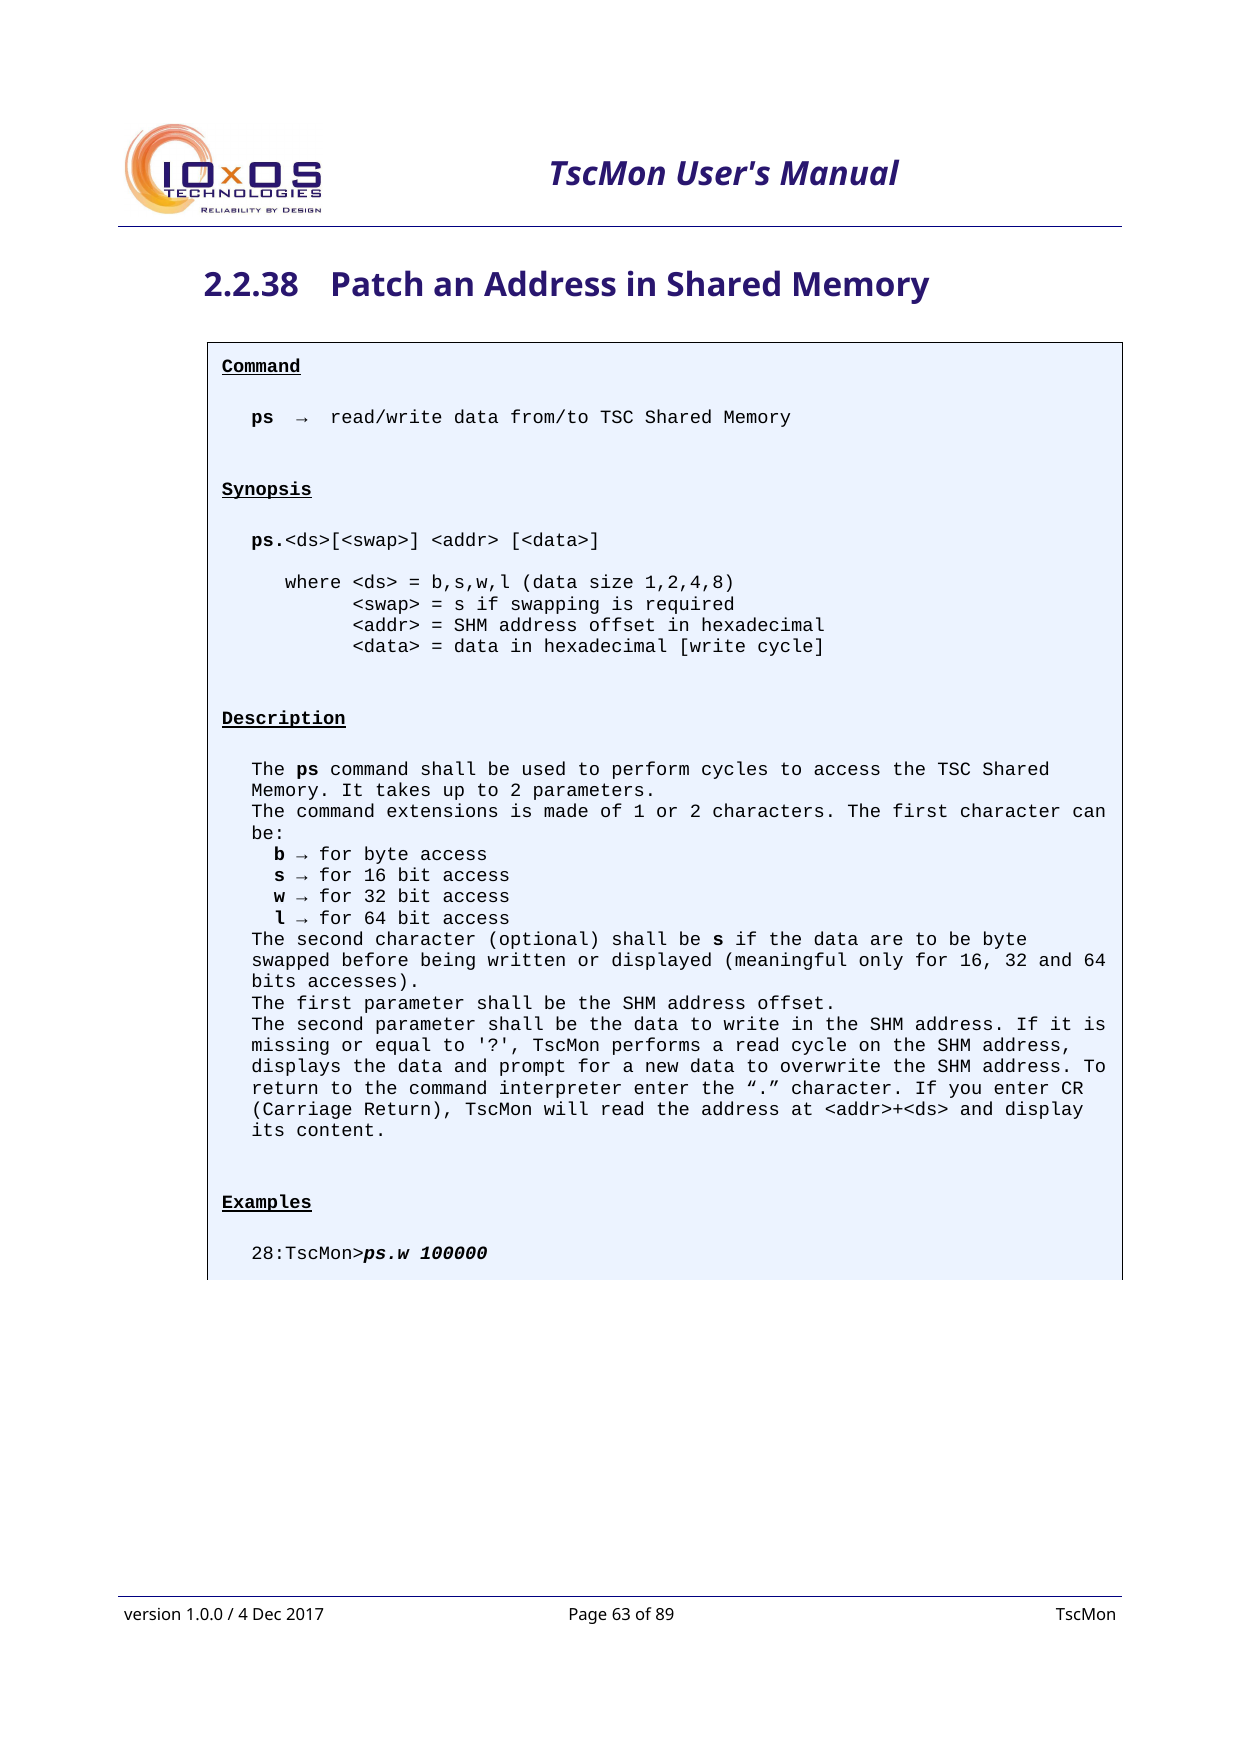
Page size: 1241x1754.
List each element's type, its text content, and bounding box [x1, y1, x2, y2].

text ps.<ds>[<swap>] <addr> [<data>] [208, 516, 1122, 552]
text 28:TscMon>ps.w 100000 [208, 1229, 1122, 1280]
text <addr> = SHM address offset in hexadecimal [208, 616, 1122, 637]
subtitle Patch an Address in Shared Memory [195, 261, 1122, 306]
subtitle Synopsis [208, 465, 1122, 516]
text l → for 64 bit access [208, 908, 1122, 930]
text s → for 16 bit access [208, 866, 1122, 887]
text The ps command shall be used to perform cycles to access the TSC Shared Memory. It takes up to 2 parameters. [208, 745, 1122, 802]
subtitle Description [208, 694, 1122, 745]
text w → for 32 bit access [208, 887, 1122, 908]
text ps → read/write data from/to TSC Shared Memory [208, 393, 1122, 429]
text b → for byte access [208, 845, 1122, 866]
text The second character (optional) shall be s if the data are to be byte swapped before being written or displayed (meaningful only for 16, 32 and 64 bits accesses). [208, 930, 1122, 993]
picture [123, 123, 323, 217]
text The second parameter shall be the data to write in the SHM address. If it is missing or equal to '?', TscMon performs a read cycle on the SHM address, displays the data and prompt for a new data to overwrite the SHM address. To return to the command interpreter enter the “.” character. If you enter CR (Carriage Return), TscMon will read the address at <addr>+<ds> and display its content. [208, 1015, 1122, 1142]
text Command [208, 343, 1122, 393]
text <data> = data in hexadecimal [write cycle] [208, 637, 1122, 658]
subtitle Examples [208, 1178, 1122, 1229]
text The command extensions is made of 1 or 2 characters. The first character can be: [208, 802, 1122, 845]
text <swap> = s if swapping is required [208, 594, 1122, 616]
text The first parameter shall be the SHM address offset. [208, 993, 1122, 1015]
text where <ds> = b,s,w,l (data size 1,2,4,8) [208, 573, 1122, 594]
